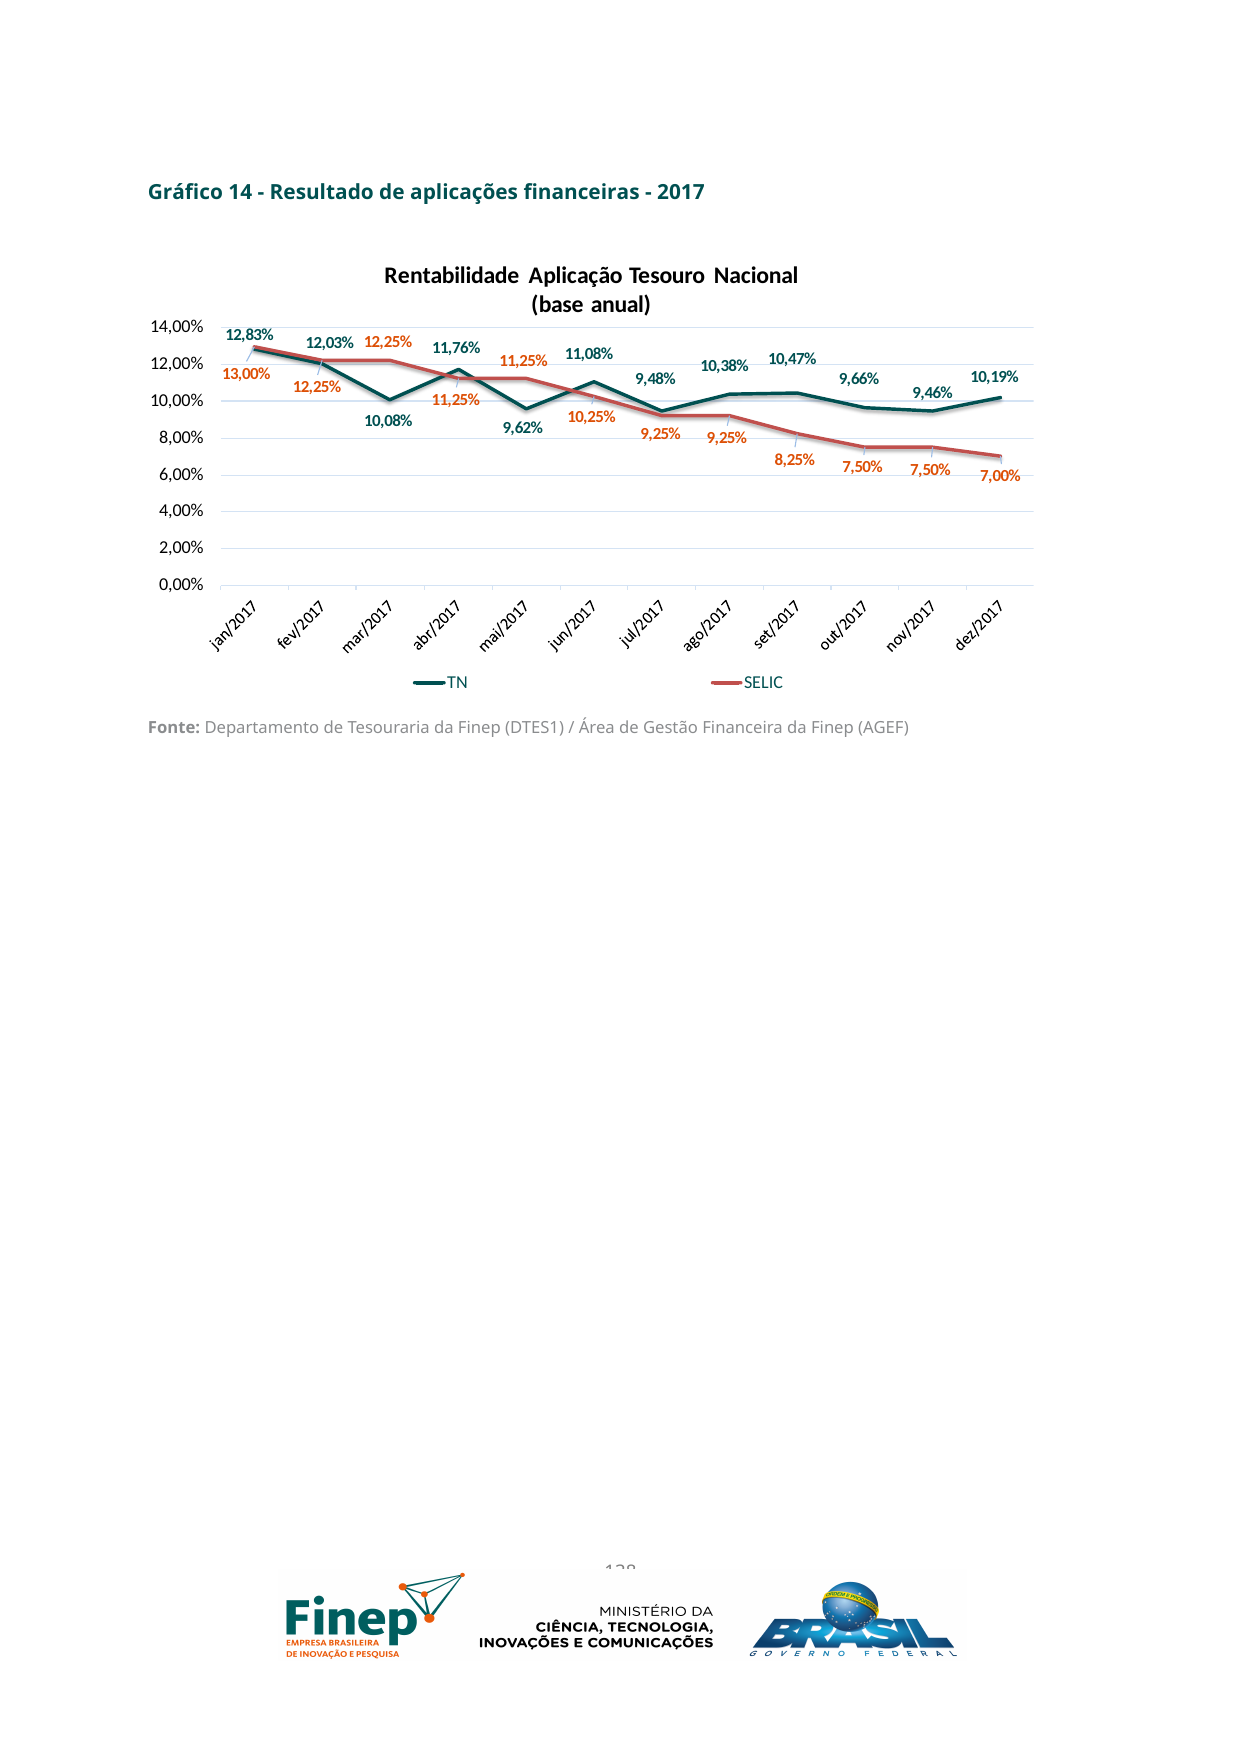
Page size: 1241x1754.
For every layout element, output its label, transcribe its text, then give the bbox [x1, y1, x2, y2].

text Gráfico 14 - Resultado de aplicações financeiras - 2017 [148, 177, 1092, 206]
text Fonte: Departamento de Tesouraria da Finep (DTES1) / Área de Gestão Financeira da Finep (AGEF) [148, 716, 1092, 739]
